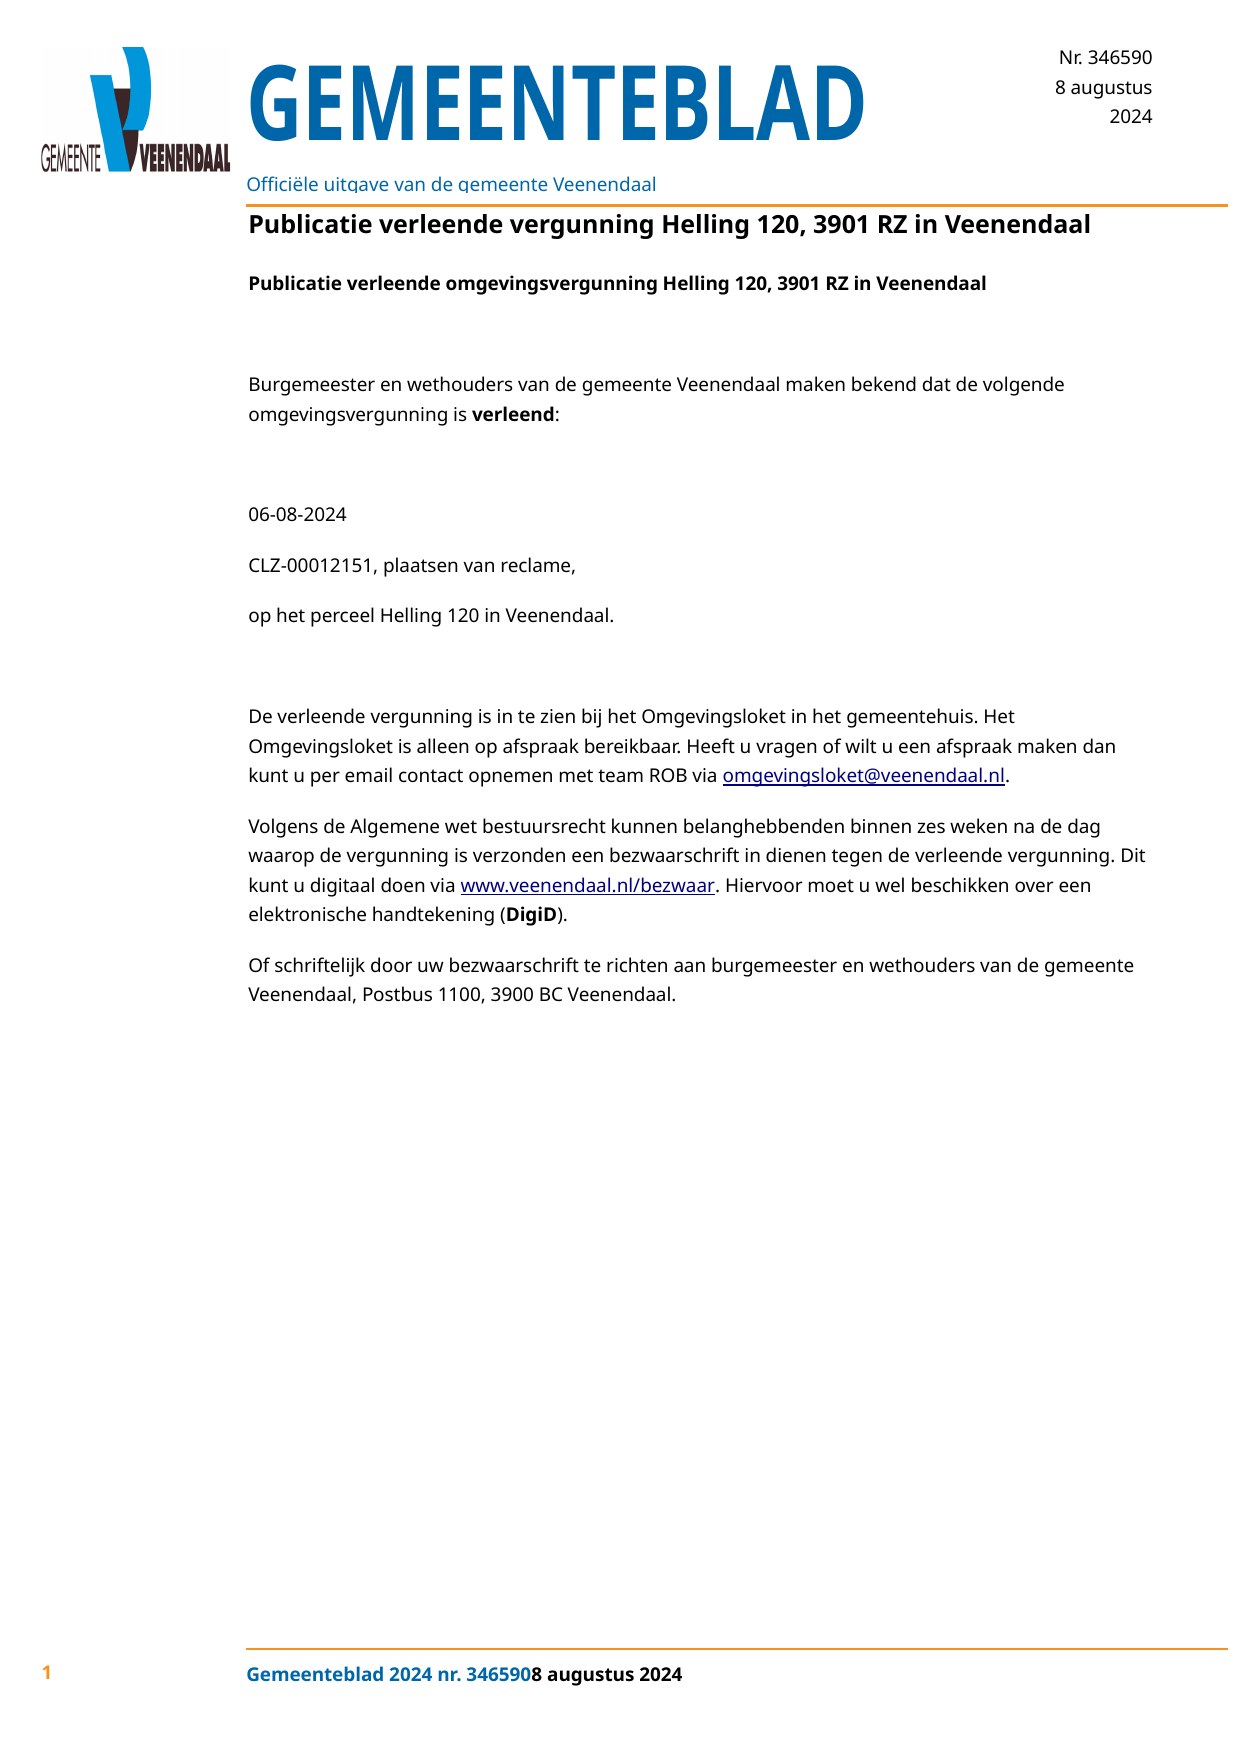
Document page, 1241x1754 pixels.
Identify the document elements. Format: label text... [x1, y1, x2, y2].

picture [123, 47, 231, 172]
text Burgemeester en wethouders van de gemeente Veenendaal maken bekend dat de volgende omgevingsvergunning is verleend: [248, 371, 1152, 426]
text op het perceel Helling 120 in Veenendaal. [248, 602, 1152, 628]
text Publicatie verleende vergunning Helling 120, 3901 RZ in Veenendaal [248, 207, 1152, 241]
text Publicatie verleende omgevingsvergunning Helling 120, 3901 RZ in Veenendaal [248, 270, 1152, 296]
text Of schriftelijk door uw bezwaarschrift te richten aan burgemeester en wethouders van de gemeente Veenendaal, Postbus 1100, 3900 BC Veenendaal. [248, 952, 1152, 1007]
text CLZ-00012151, plaatsen van reclame, [248, 552, 1152, 578]
text 06-08-2024 [248, 502, 1152, 527]
text Volgens de Algemene wet bestuursrecht kunnen belanghebbenden binnen zes weken na de dag waarop de vergunning is verzonden een bezwaarschrift in dienen tegen de verleende vergunning. Dit kunt u digitaal doen via www.veenendaal.nl/bezwaar. Hiervoor moet u wel beschikken over een elektronische handtekening (DigiD). [248, 813, 1152, 927]
text De verleende vergunning is in te zien bij het Omgevingsloket in het gemeentehuis. Het Omgevingsloket is alleen op afspraak bereikbaar. Heeft u vragen of wilt u een afspraak maken dan kunt u per email contact opnemen met team ROB via omgevingsloket@veenendaal.nl. [248, 703, 1152, 788]
picture [41, 47, 130, 172]
